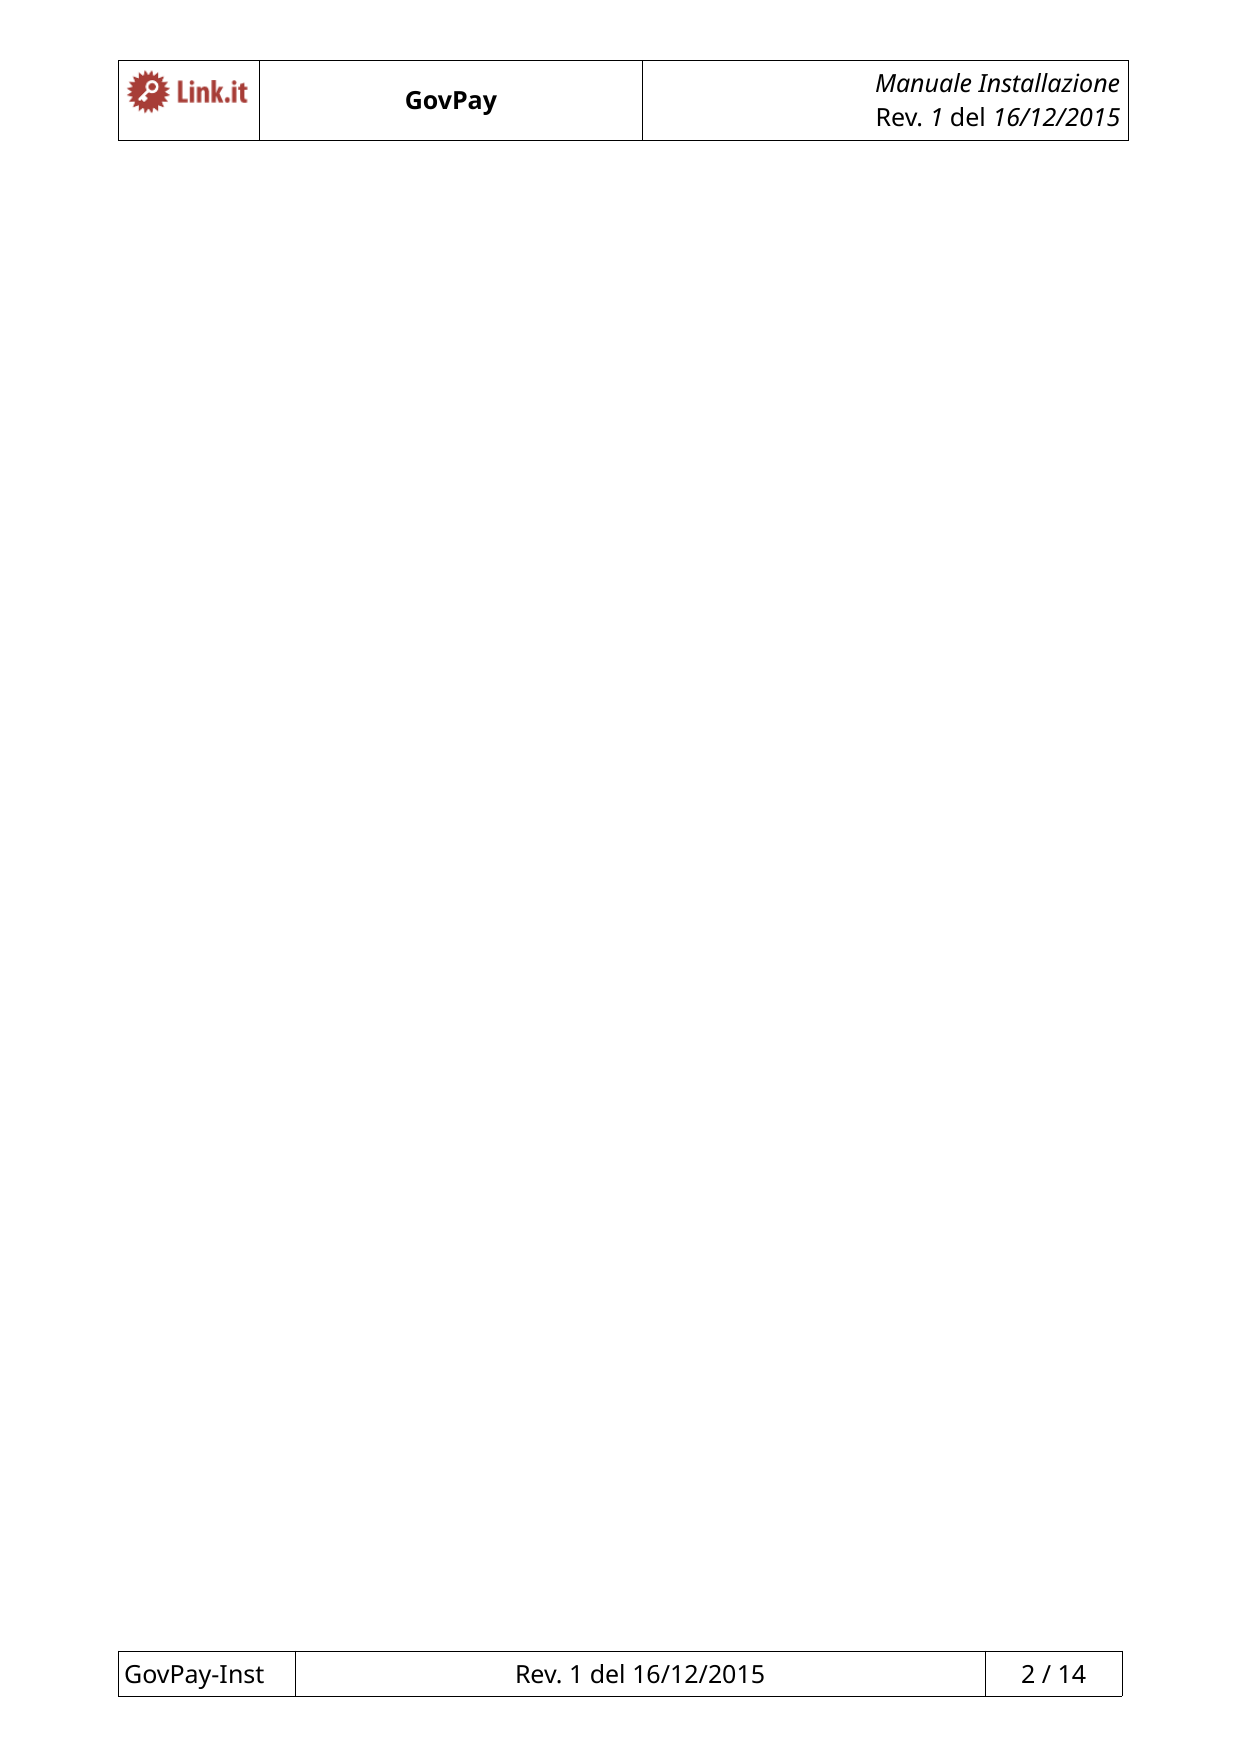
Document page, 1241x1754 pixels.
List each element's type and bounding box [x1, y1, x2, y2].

picture [123, 65, 254, 119]
